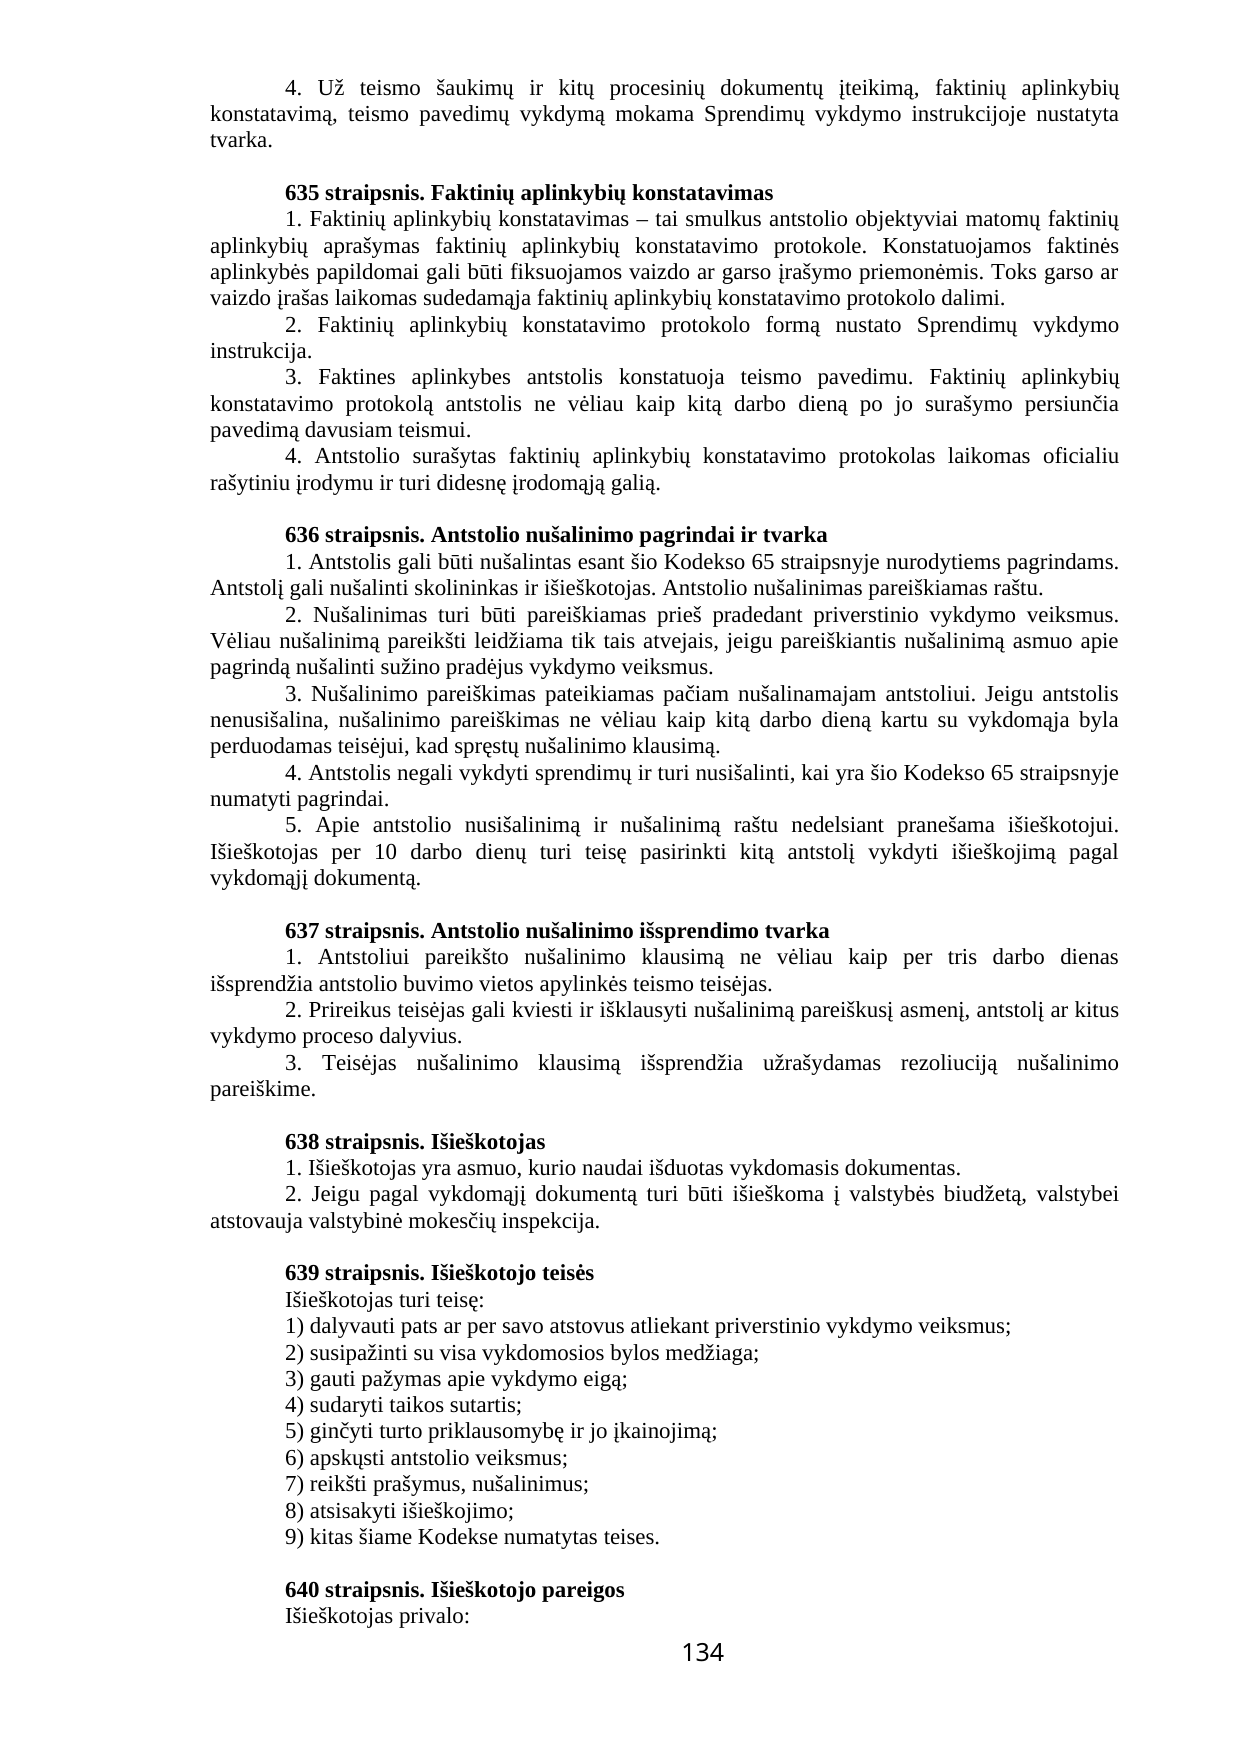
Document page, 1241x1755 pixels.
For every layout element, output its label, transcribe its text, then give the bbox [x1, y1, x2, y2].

text 4. Antstolio surašytas faktinių aplinkybių konstatavimo protokolas laikomas oficialiu rašytiniu įrodymu ir turi didesnę įrodomąją galią. [210, 442, 1120, 495]
text 5) ginčyti turto priklausomybę ir jo įkainojimą; [210, 1418, 1120, 1444]
text 6) apskųsti antstolio veiksmus; [210, 1444, 1120, 1470]
text 8) atsisakyti išieškojimo; [210, 1497, 1120, 1523]
text 636 straipsnis. Antstolio nušalinimo pagrindai ir tvarka [210, 522, 1120, 548]
text 2. Prireikus teisėjas gali kviesti ir išklausyti nušalinimą pareiškusį asmenį, antstolį ar kitus vykdymo proceso dalyvius. [210, 996, 1120, 1049]
text 1. Antstoliui pareikšto nušalinimo klausimą ne vėliau kaip per tris darbo dienas išsprendžia antstolio buvimo vietos apylinkės teismo teisėjas. [210, 943, 1120, 996]
text 3. Nušalinimo pareiškimas pateikiamas pačiam nušalinamajam antstoliui. Jeigu antstolis nenusišalina, nušalinimo pareiškimas ne vėliau kaip kitą darbo dieną kartu su vykdomąja byla perduodamas teisėjui, kad spręstų nušalinimo klausimą. [210, 680, 1120, 759]
text 1. Išieškotojas yra asmuo, kurio naudai išduotas vykdomasis dokumentas. [210, 1154, 1120, 1180]
text 2. Faktinių aplinkybių konstatavimo protokolo formą nustato Sprendimų vykdymo instrukcija. [210, 311, 1120, 363]
text 3. Faktines aplinkybes antstolis konstatuoja teismo pavedimu. Faktinių aplinkybių konstatavimo protokolą antstolis ne vėliau kaip kitą darbo dieną po jo surašymo persiunčia pavedimą davusiam teismui. [210, 363, 1120, 442]
text 1) dalyvauti pats ar per savo atstovus atliekant priverstinio vykdymo veiksmus; [210, 1312, 1120, 1338]
text 2) susipažinti su visa vykdomosios bylos medžiaga; [210, 1338, 1120, 1365]
text 3) gauti pažymas apie vykdymo eigą; [210, 1365, 1120, 1391]
text 639 straipsnis. Išieškotojo teisės [210, 1259, 1120, 1286]
text 9) kitas šiame Kodekse numatytas teises. [210, 1523, 1120, 1549]
text 2. Nušalinimas turi būti pareiškiamas prieš pradedant priverstinio vykdymo veiksmus. Vėliau nušalinimą pareikšti leidžiama tik tais atvejais, jeigu pareiškiantis nušalinimą asmuo apie pagrindą nušalinti sužino pradėjus vykdymo veiksmus. [210, 601, 1120, 680]
text 2. Jeigu pagal vykdomąjį dokumentą turi būti išieškoma į valstybės biudžetą, valstybei atstovauja valstybinė mokesčių inspekcija. [210, 1180, 1120, 1233]
text Išieškotojas privalo: [210, 1602, 1120, 1628]
text 638 straipsnis. Išieškotojas [210, 1128, 1120, 1154]
text 4) sudaryti taikos sutartis; [210, 1391, 1120, 1418]
text 637 straipsnis. Antstolio nušalinimo išsprendimo tvarka [210, 917, 1120, 943]
text 1. Faktinių aplinkybių konstatavimas – tai smulkus antstolio objektyviai matomų faktinių aplinkybių aprašymas faktinių aplinkybių konstatavimo protokole. Konstatuojamos faktinės aplinkybės papildomai gali būti fiksuojamos vaizdo ar garso įrašymo priemonėmis. Toks garso ar vaizdo įrašas laikomas sudedamąja faktinių aplinkybių konstatavimo protokolo dalimi. [210, 205, 1120, 311]
text 640 straipsnis. Išieškotojo pareigos [210, 1576, 1120, 1602]
text Išieškotojas turi teisę: [210, 1286, 1120, 1312]
text 635 straipsnis. Faktinių aplinkybių konstatavimas [210, 179, 1120, 205]
text 1. Antstolis gali būti nušalintas esant šio Kodekso 65 straipsnyje nurodytiems pagrindams. Antstolį gali nušalinti skolininkas ir išieškotojas. Antstolio nušalinimas pareiškiamas raštu. [210, 548, 1120, 601]
text 7) reikšti prašymus, nušalinimus; [210, 1470, 1120, 1497]
text 3. Teisėjas nušalinimo klausimą išsprendžia užrašydamas rezoliuciją nušalinimo pareiškime. [210, 1049, 1120, 1101]
text 4. Už teismo šaukimų ir kitų procesinių dokumentų įteikimą, faktinių aplinkybių konstatavimą, teismo pavedimų vykdymą mokama Sprendimų vykdymo instrukcijoje nustatyta tvarka. [210, 73, 1120, 153]
text 4. Antstolis negali vykdyti sprendimų ir turi nusišalinti, kai yra šio Kodekso 65 straipsnyje numatyti pagrindai. [210, 759, 1120, 811]
text 5. Apie antstolio nusišalinimą ir nušalinimą raštu nedelsiant pranešama išieškotojui. Išieškotojas per 10 darbo dienų turi teisę pasirinkti kitą antstolį vykdyti išieškojimą pagal vykdomąjį dokumentą. [210, 811, 1120, 891]
